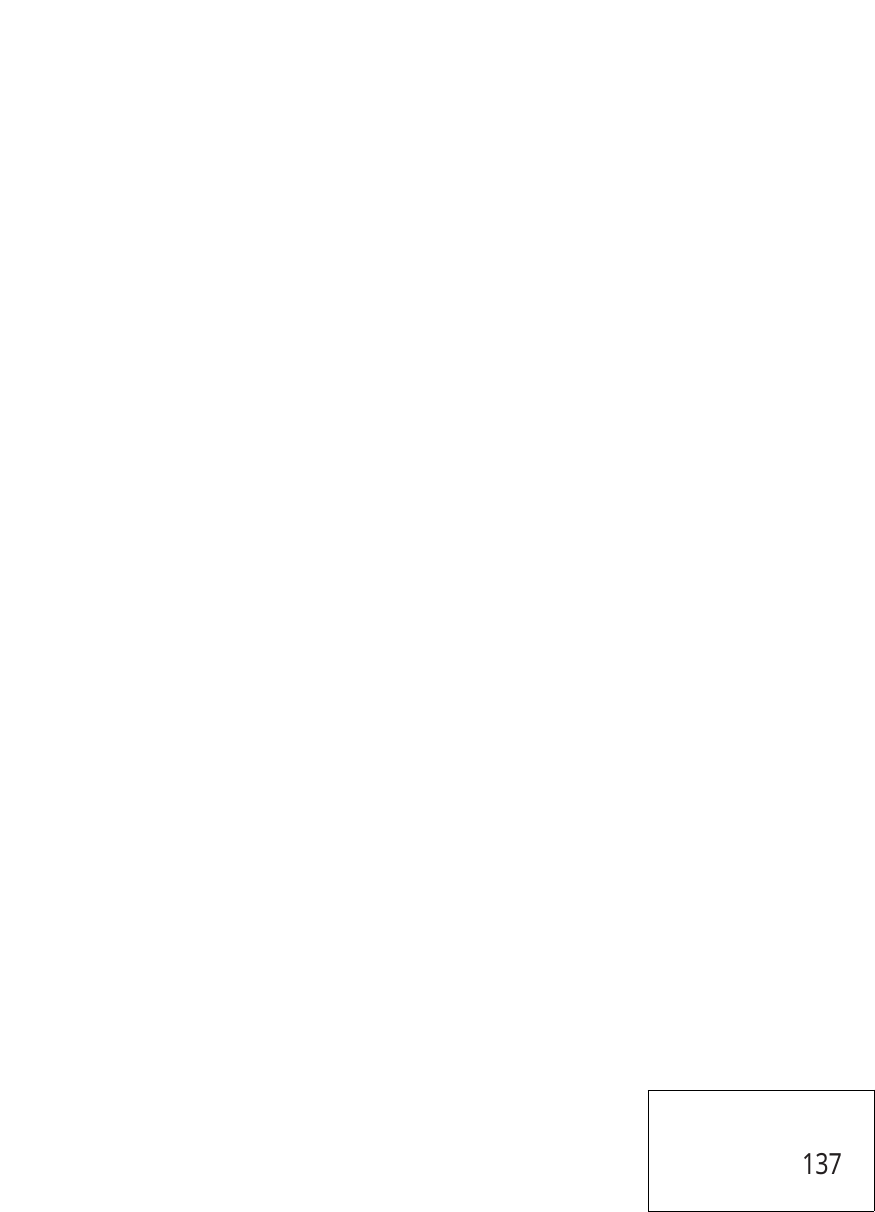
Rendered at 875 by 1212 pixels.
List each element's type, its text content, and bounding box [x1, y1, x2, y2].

text 137 [649, 1143, 842, 1183]
